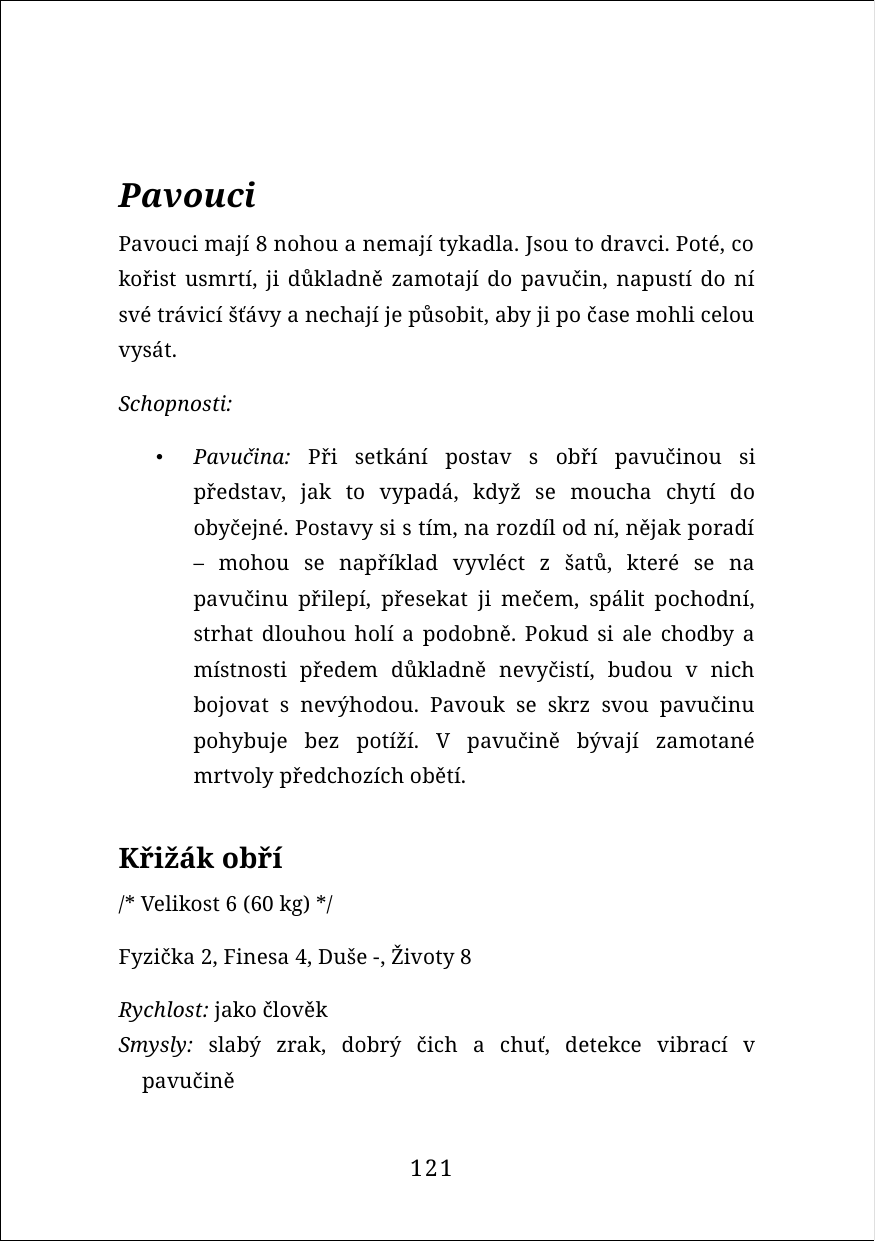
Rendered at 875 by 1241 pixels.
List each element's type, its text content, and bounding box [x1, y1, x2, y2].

text /* Velikost 6 (60 kg) */ [118, 889, 756, 917]
text Pavouci mají 8 nohou a nemají tykadla. Jsou to dravci. Poté, co kořist usmrtí, ji důkladně zamotají do pavučin, napustí do ní své trávicí šťávy a nechají je působit, aby ji po čase mohli celou vysát. [118, 229, 756, 364]
subtitle Pavouci [118, 172, 756, 217]
text Rychlost: jako člověk [118, 995, 756, 1023]
subtitle Křižák obří [118, 838, 756, 877]
list Pavučina: Při setkání postav s obří pavučinou si představ, jak to vypadá, když se moucha chytí do obyčejné. Postavy si s tím, na rozdíl od ní, nějak poradí – mohou se například vyvléct z šatů, které se na pavučinu přilepí, přesekat ji mečem, spálit pochodní, strhat dlouhou holí a podobně. Pokud si ale chodby a místnosti předem důkladně nevyčistí, budou v nich bojovat s nevýhodou. Pavouk se skrz svou pavučinu pohybuje bez potíží. V pavučině bývají zamotané mrtvoly předchozích obětí. [156, 442, 756, 790]
text Schopnosti: [118, 389, 756, 417]
text Fyzička 2, Finesa 4, Duše -, Životy 8 [118, 942, 756, 970]
text Smysly: slabý zrak, dobrý čich a chuť, detekce vibrací v pavučině [118, 1031, 756, 1094]
